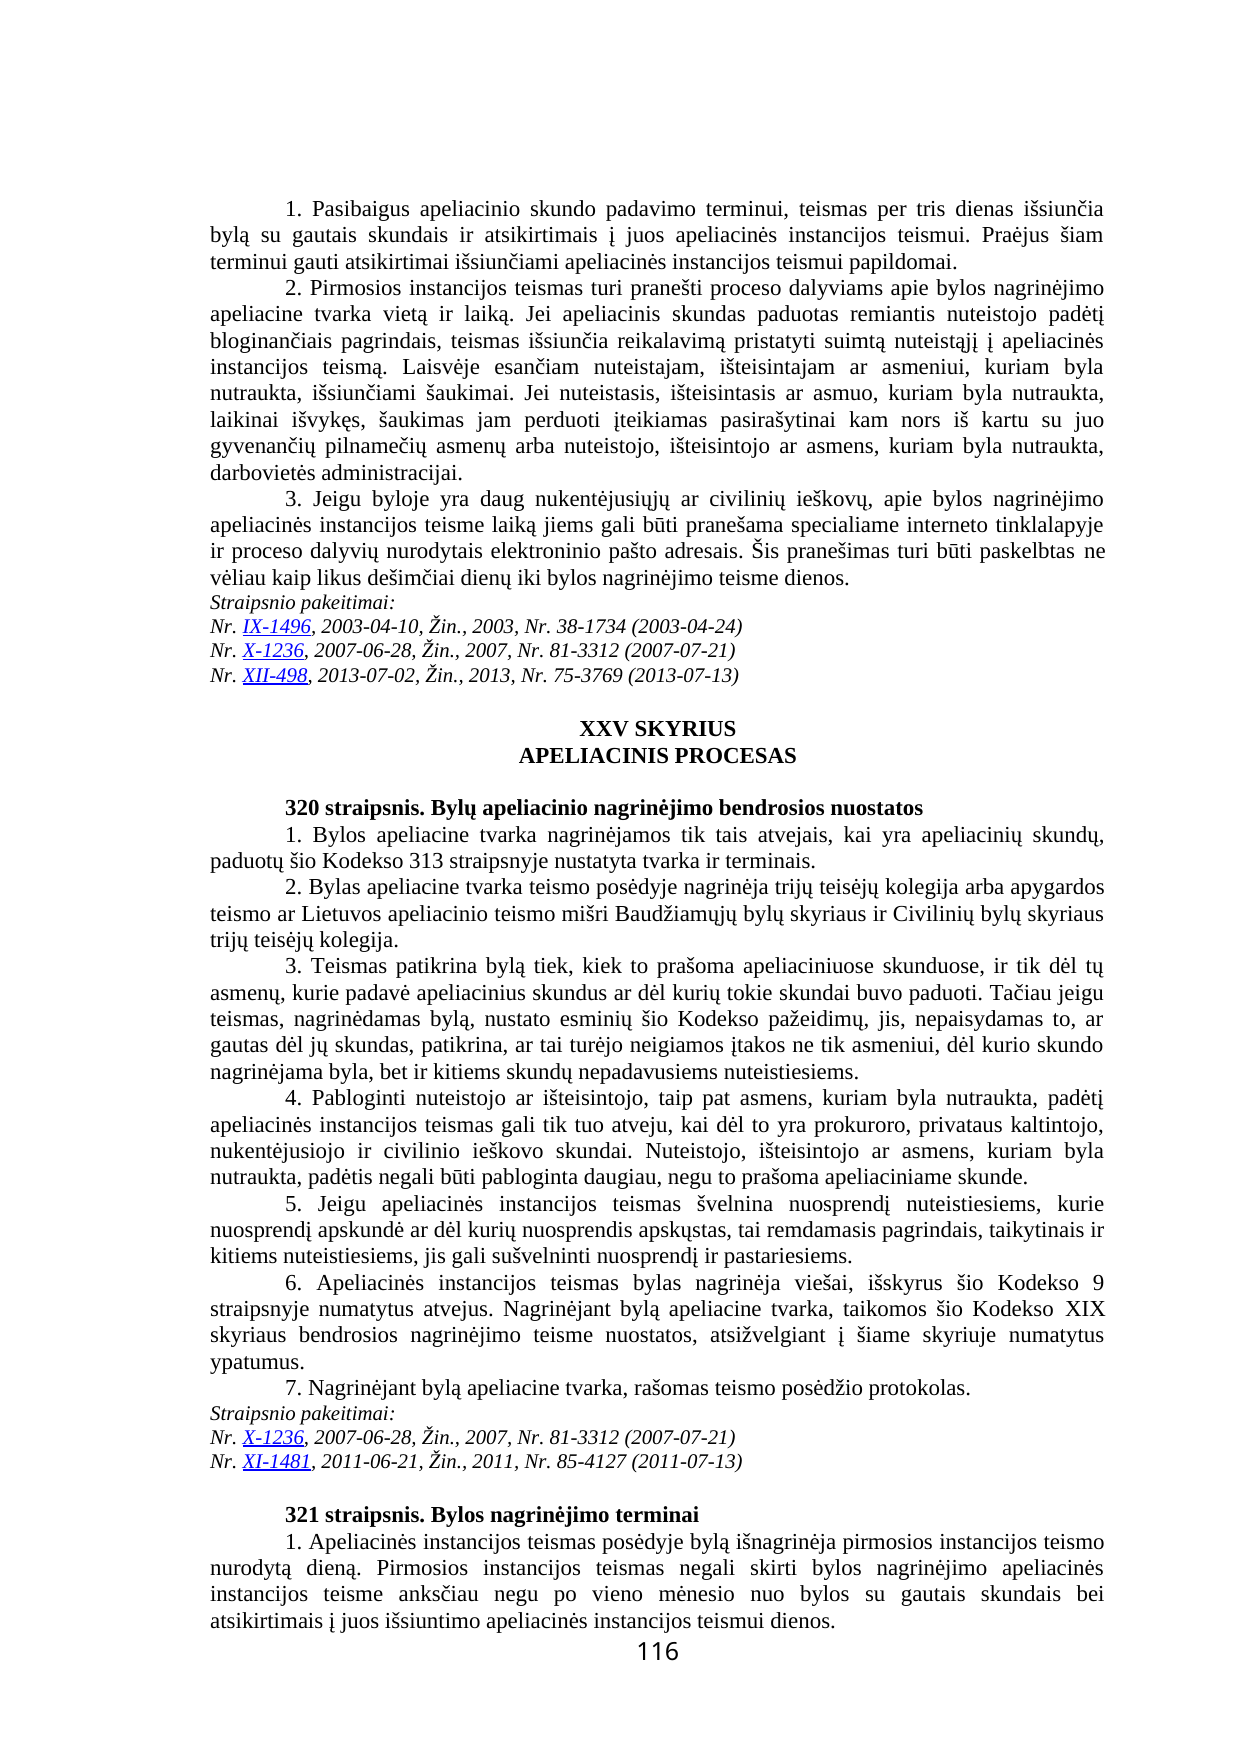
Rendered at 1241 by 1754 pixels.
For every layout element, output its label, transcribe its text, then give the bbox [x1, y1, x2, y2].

text 2. Bylas apeliacine tvarka teismo posėdyje nagrinėja trijų teisėjų kolegija arba apygardos teismo ar Lietuvos apeliacinio teismo mišri Baudžiamųjų bylų skyriaus ir Civilinių bylų skyriaus trijų teisėjų kolegija. [210, 873, 1106, 952]
text Apeliacinis procesas [210, 742, 1106, 768]
text 1. Pasibaigus apeliacinio skundo padavimo terminui, teismas per tris dienas išsiunčia bylą su gautais skundais ir atsikirtimais į juos apeliacinės instancijos teismui. Praėjus šiam terminui gauti atsikirtimai išsiunčiami apeliacinės instancijos teismui papildomai. [210, 195, 1106, 274]
text Nr. X-1236, 2007-06-28, Žin., 2007, Nr. 81-3312 (2007-07-21) [210, 638, 1106, 662]
text 321 straipsnis. Bylos nagrinėjimo terminai [210, 1501, 1106, 1528]
text Straipsnio pakeitimai: [210, 1401, 1106, 1424]
text Nr. XII-498, 2013-07-02, Žin., 2013, Nr. 75-3769 (2013-07-13) [210, 662, 1106, 687]
text 3. Teismas patikrina bylą tiek, kiek to prašoma apeliaciniuose skunduose, ir tik dėl tų asmenų, kurie padavė apeliacinius skundus ar dėl kurių tokie skundai buvo paduoti. Tačiau jeigu teismas, nagrinėdamas bylą, nustato esminių šio Kodekso pažeidimų, jis, nepaisydamas to, ar gautas dėl jų skundas, patikrina, ar tai turėjo neigiamos įtakos ne tik asmeniui, dėl kurio skundo nagrinėjama byla, bet ir kitiems skundų nepadavusiems nuteistiesiems. [210, 952, 1106, 1084]
text XXV skyrius [210, 715, 1106, 742]
text 5. Jeigu apeliacinės instancijos teismas švelnina nuosprendį nuteistiesiems, kurie nuosprendį apskundė ar dėl kurių nuosprendis apskųstas, tai remdamasis pagrindais, taikytinais ir kitiems nuteistiesiems, jis gali sušvelninti nuosprendį ir pastariesiems. [210, 1190, 1106, 1269]
text Nr. X-1236, 2007-06-28, Žin., 2007, Nr. 81-3312 (2007-07-21) [210, 1424, 1106, 1449]
text 2. Pirmosios instancijos teismas turi pranešti proceso dalyviams apie bylos nagrinėjimo apeliacine tvarka vietą ir laiką. Jei apeliacinis skundas paduotas remiantis nuteistojo padėtį bloginančiais pagrindais, teismas išsiunčia reikalavimą pristatyti suimtą nuteistąjį į apeliacinės instancijos teismą. Laisvėje esančiam nuteistajam, išteisintajam ar asmeniui, kuriam byla nutraukta, išsiunčiami šaukimai. Jei nuteistasis, išteisintasis ar asmuo, kuriam byla nutraukta, laikinai išvykęs, šaukimas jam perduoti įteikiamas pasirašytinai kam nors iš kartu su juo gyvenančių pilnamečių asmenų arba nuteistojo, išteisintojo ar asmens, kuriam byla nutraukta, darbovietės administracijai. [210, 274, 1106, 485]
text 4. Pabloginti nuteistojo ar išteisintojo, taip pat asmens, kuriam byla nutraukta, padėtį apeliacinės instancijos teismas gali tik tuo atveju, kai dėl to yra prokuroro, privataus kaltintojo, nukentėjusiojo ir civilinio ieškovo skundai. Nuteistojo, išteisintojo ar asmens, kuriam byla nutraukta, padėtis negali būti pabloginta daugiau, negu to prašoma apeliaciniame skunde. [210, 1084, 1106, 1190]
text Nr. XI-1481, 2011-06-21, Žin., 2011, Nr. 85-4127 (2011-07-13) [210, 1449, 1106, 1473]
text 1. Bylos apeliacine tvarka nagrinėjamos tik tais atvejais, kai yra apeliacinių skundų, paduotų šio Kodekso 313 straipsnyje nustatyta tvarka ir terminais. [210, 821, 1106, 873]
text 7. Nagrinėjant bylą apeliacine tvarka, rašomas teismo posėdžio protokolas. [210, 1374, 1106, 1401]
text Nr. IX-1496, 2003-04-10, Žin., 2003, Nr. 38-1734 (2003-04-24) [210, 614, 1106, 638]
text Straipsnio pakeitimai: [210, 590, 1106, 614]
text 6. Apeliacinės instancijos teismas bylas nagrinėja viešai, išskyrus šio Kodekso 9 straipsnyje numatytus atvejus. Nagrinėjant bylą apeliacine tvarka, taikomos šio Kodekso XIX skyriaus bendrosios nagrinėjimo teisme nuostatos, atsižvelgiant į šiame skyriuje numatytus ypatumus. [210, 1269, 1106, 1374]
text 320 straipsnis. Bylų apeliacinio nagrinėjimo bendrosios nuostatos [210, 794, 1106, 821]
text 3. Jeigu byloje yra daug nukentėjusiųjų ar civilinių ieškovų, apie bylos nagrinėjimo apeliacinės instancijos teisme laiką jiems gali būti pranešama specialiame interneto tinklalapyje ir proceso dalyvių nurodytais elektroninio pašto adresais. Šis pranešimas turi būti paskelbtas ne vėliau kaip likus dešimčiai dienų iki bylos nagrinėjimo teisme dienos. [210, 485, 1106, 590]
text 1. Apeliacinės instancijos teismas posėdyje bylą išnagrinėja pirmosios instancijos teismo nurodytą dieną. Pirmosios instancijos teismas negali skirti bylos nagrinėjimo apeliacinės instancijos teisme anksčiau negu po vieno mėnesio nuo bylos su gautais skundais bei atsikirtimais į juos išsiuntimo apeliacinės instancijos teismui dienos. [210, 1528, 1106, 1633]
